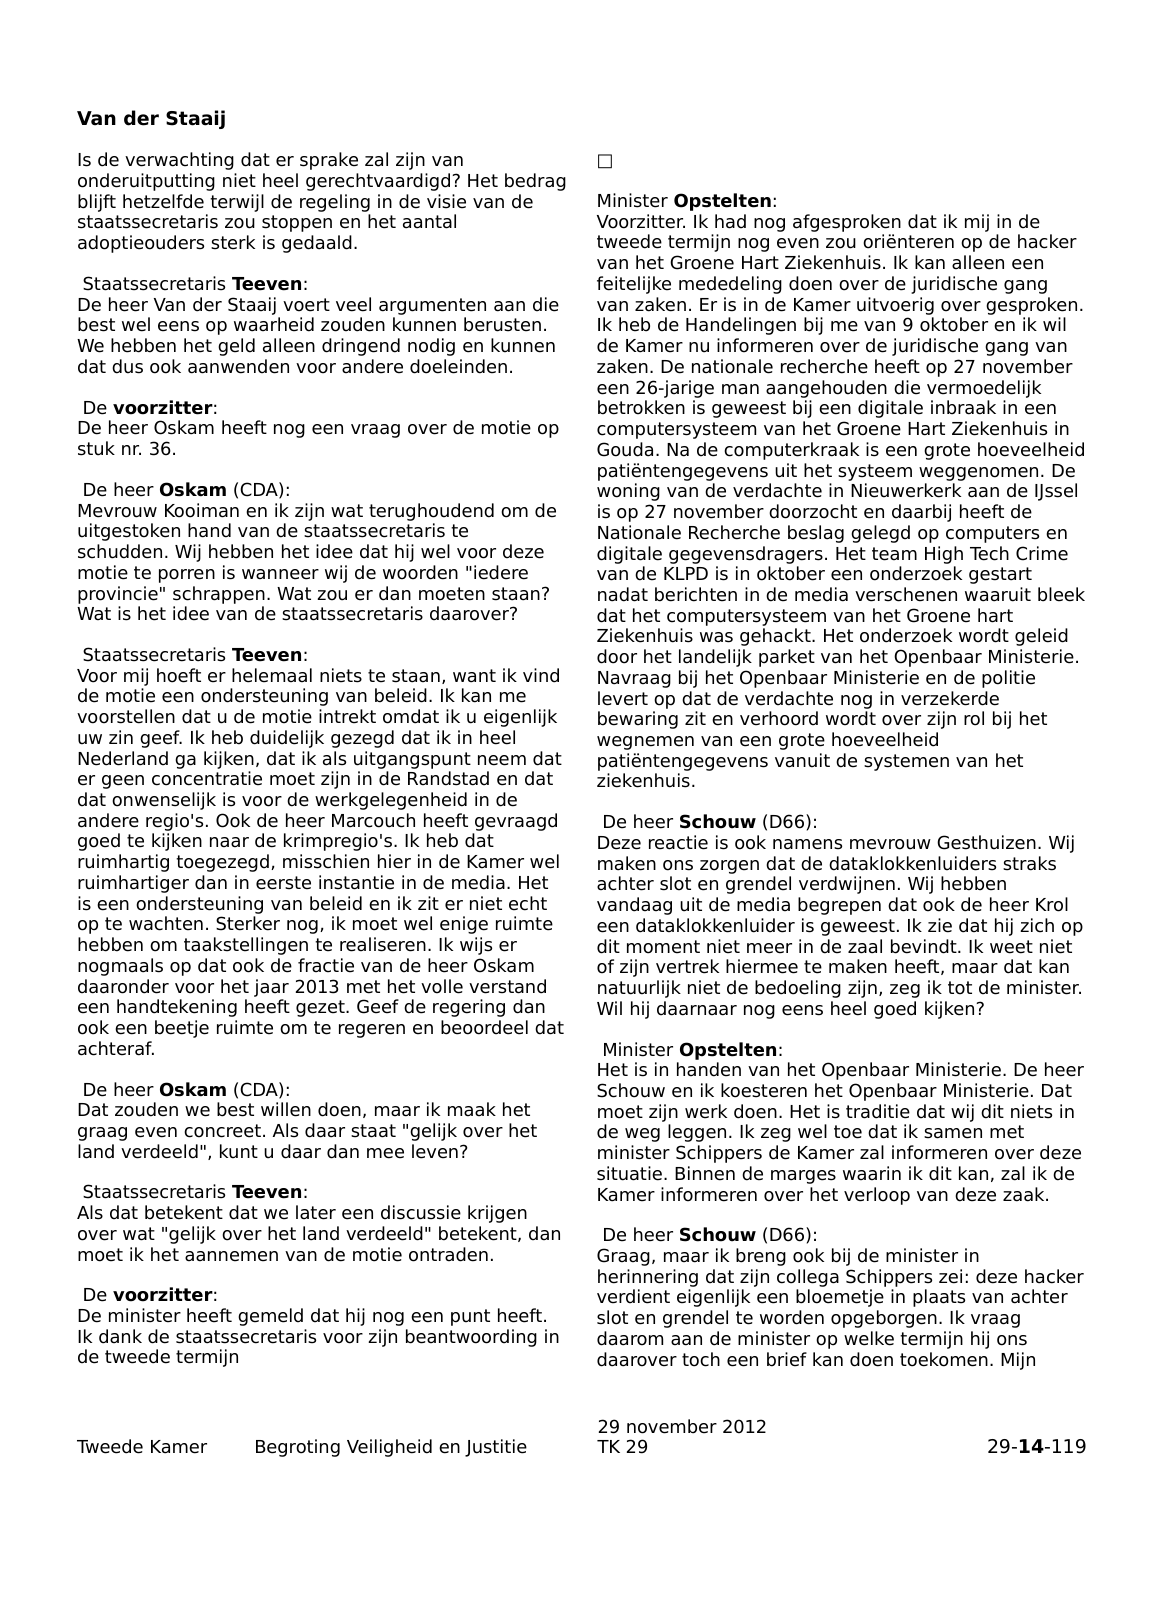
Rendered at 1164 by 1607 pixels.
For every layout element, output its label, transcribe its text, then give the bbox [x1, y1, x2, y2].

text Minister Opstelten: [596, 191, 1087, 212]
text De heer Oskam heeft nog een vraag over de motie op stuk nr. 36. [77, 418, 567, 460]
text Deze reactie is ook namens mevrouw Gesthuizen. Wij maken ons zorgen dat de dataklokkenluiders straks achter slot en grendel verdwijnen. Wij hebben vandaag uit de media begrepen dat ook de heer Krol een dataklokkenluider is geweest. Ik zie dat hij zich op dit moment niet meer in de zaal bevindt. Ik weet niet of zijn vertrek hiermee te maken heeft, maar dat kan natuurlijk niet de bedoeling zijn, zeg ik tot de minister. Wil hij daarnaar nog eens heel goed kijken? [596, 833, 1087, 1019]
text De heer Schouw (D66): [596, 1225, 1087, 1246]
text De minister heeft gemeld dat hij nog een punt heeft. Ik dank de staatssecretaris voor zijn beantwoording in de tweede termijn [77, 1306, 567, 1368]
text De heer Oskam (CDA): [77, 480, 567, 500]
text Graag, maar ik breng ook bij de minister in herinnering dat zijn collega Schippers zei: deze hacker verdient eigenlijk een bloemetje in plaats van achter slot en grendel te worden opgeborgen. Ik vraag daarom aan de minister op welke termijn hij ons daarover toch een brief kan doen toekomen. Mijn [596, 1246, 1087, 1370]
text De voorzitter: [77, 397, 567, 418]
text Minister Opstelten: [596, 1039, 1087, 1060]
text Staatssecretaris Teeven: [77, 1182, 567, 1203]
text Voor mij hoeft er helemaal niets te staan, want ik vind de motie een ondersteuning van beleid. Ik kan me voorstellen dat u de motie intrekt omdat ik u eigenlijk uw zin geef. Ik heb duidelijk gezegd dat ik in heel Nederland ga kijken, dat ik als uitgangspunt neem dat er geen concentratie moet zijn in de Randstad en dat dat onwenselijk is voor de werkgelegenheid in de andere regio's. Ook de heer Marcouch heeft gevraagd goed te kijken naar de krimpregio's. Ik heb dat ruimhartig toegezegd, misschien hier in de Kamer wel ruimhartiger dan in eerste instantie in de media. Het is een ondersteuning van beleid en ik zit er niet echt op te wachten. Sterker nog, ik moet wel enige ruimte hebben om taakstellingen te realiseren. Ik wijs er nogmaals op dat ook de fractie van de heer Oskam daaronder voor het jaar 2013 met het volle verstand een handtekening heeft gezet. Geef de regering dan ook een beetje ruimte om te regeren en beoordeel dat achteraf. [77, 666, 567, 1059]
text De heer Van der Staaij voert veel argumenten aan die best wel eens op waarheid zouden kunnen berusten. We hebben het geld alleen dringend nodig en kunnen dat dus ook aanwenden voor andere doeleinden. [77, 294, 567, 377]
text □ [596, 150, 1087, 171]
text Is de verwachting dat er sprake zal zijn van onderuitputting niet heel gerechtvaardigd? Het bedrag blijft hetzelfde terwijl de regeling in de visie van de staatssecretaris zou stoppen en het aantal adoptieouders sterk is gedaald. [77, 150, 567, 254]
text De heer Schouw (D66): [596, 812, 1087, 833]
text Als dat betekent dat we later een discussie krijgen over wat "gelijk over het land verdeeld" betekent, dan moet ik het aannemen van de motie ontraden. [77, 1203, 567, 1265]
text Staatssecretaris Teeven: [77, 645, 567, 666]
text Mevrouw Kooiman en ik zijn wat terughoudend om de uitgestoken hand van de staatssecretaris te schudden. Wij hebben het idee dat hij wel voor deze motie te porren is wanneer wij de woorden "iedere provincie" schrappen. Wat zou er dan moeten staan? Wat is het idee van de staatssecretaris daarover? [77, 500, 567, 625]
text Staatssecretaris Teeven: [77, 274, 567, 294]
text Dat zouden we best willen doen, maar ik maak het graag even concreet. Als daar staat "gelijk over het land verdeeld", kunt u daar dan mee leven? [77, 1100, 567, 1162]
text Het is in handen van het Openbaar Ministerie. De heer Schouw en ik koesteren het Openbaar Ministerie. Dat moet zijn werk doen. Het is traditie dat wij dit niets in de weg leggen. Ik zeg wel toe dat ik samen met minister Schippers de Kamer zal informeren over deze situatie. Binnen de marges waarin ik dit kan, zal ik de Kamer informeren over het verloop van deze zaak. [596, 1060, 1087, 1205]
text Voorzitter. Ik had nog afgesproken dat ik mij in de tweede termijn nog even zou oriënteren op de hacker van het Groene Hart Ziekenhuis. Ik kan alleen een feitelijke mededeling doen over de juridische gang van zaken. Er is in de Kamer uitvoerig over gesproken. Ik heb de Handelingen bij me van 9 oktober en ik wil de Kamer nu informeren over de juridische gang van zaken. De nationale recherche heeft op 27 november een 26-jarige man aangehouden die vermoedelijk betrokken is geweest bij een digitale inbraak in een computersysteem van het Groene Hart Ziekenhuis in Gouda. Na de computerkraak is een grote hoeveelheid patiëntengegevens uit het systeem weggenomen. De woning van de verdachte in Nieuwerkerk aan de IJssel is op 27 november doorzocht en daarbij heeft de Nationale Recherche beslag gelegd op computers en digitale gegevensdragers. Het team High Tech Crime van de KLPD is in oktober een onderzoek gestart nadat berichten in de media verschenen waaruit bleek dat het computersysteem van het Groene hart Ziekenhuis was gehackt. Het onderzoek wordt geleid door het landelijk parket van het Openbaar Ministerie. Navraag bij het Openbaar Ministerie en de politie levert op dat de verdachte nog in verzekerde bewaring zit en verhoord wordt over zijn rol bij het wegnemen van een grote hoeveelheid patiëntengegevens vanuit de systemen van het ziekenhuis. [596, 212, 1087, 792]
text De heer Oskam (CDA): [77, 1079, 567, 1100]
text De voorzitter: [77, 1285, 567, 1306]
